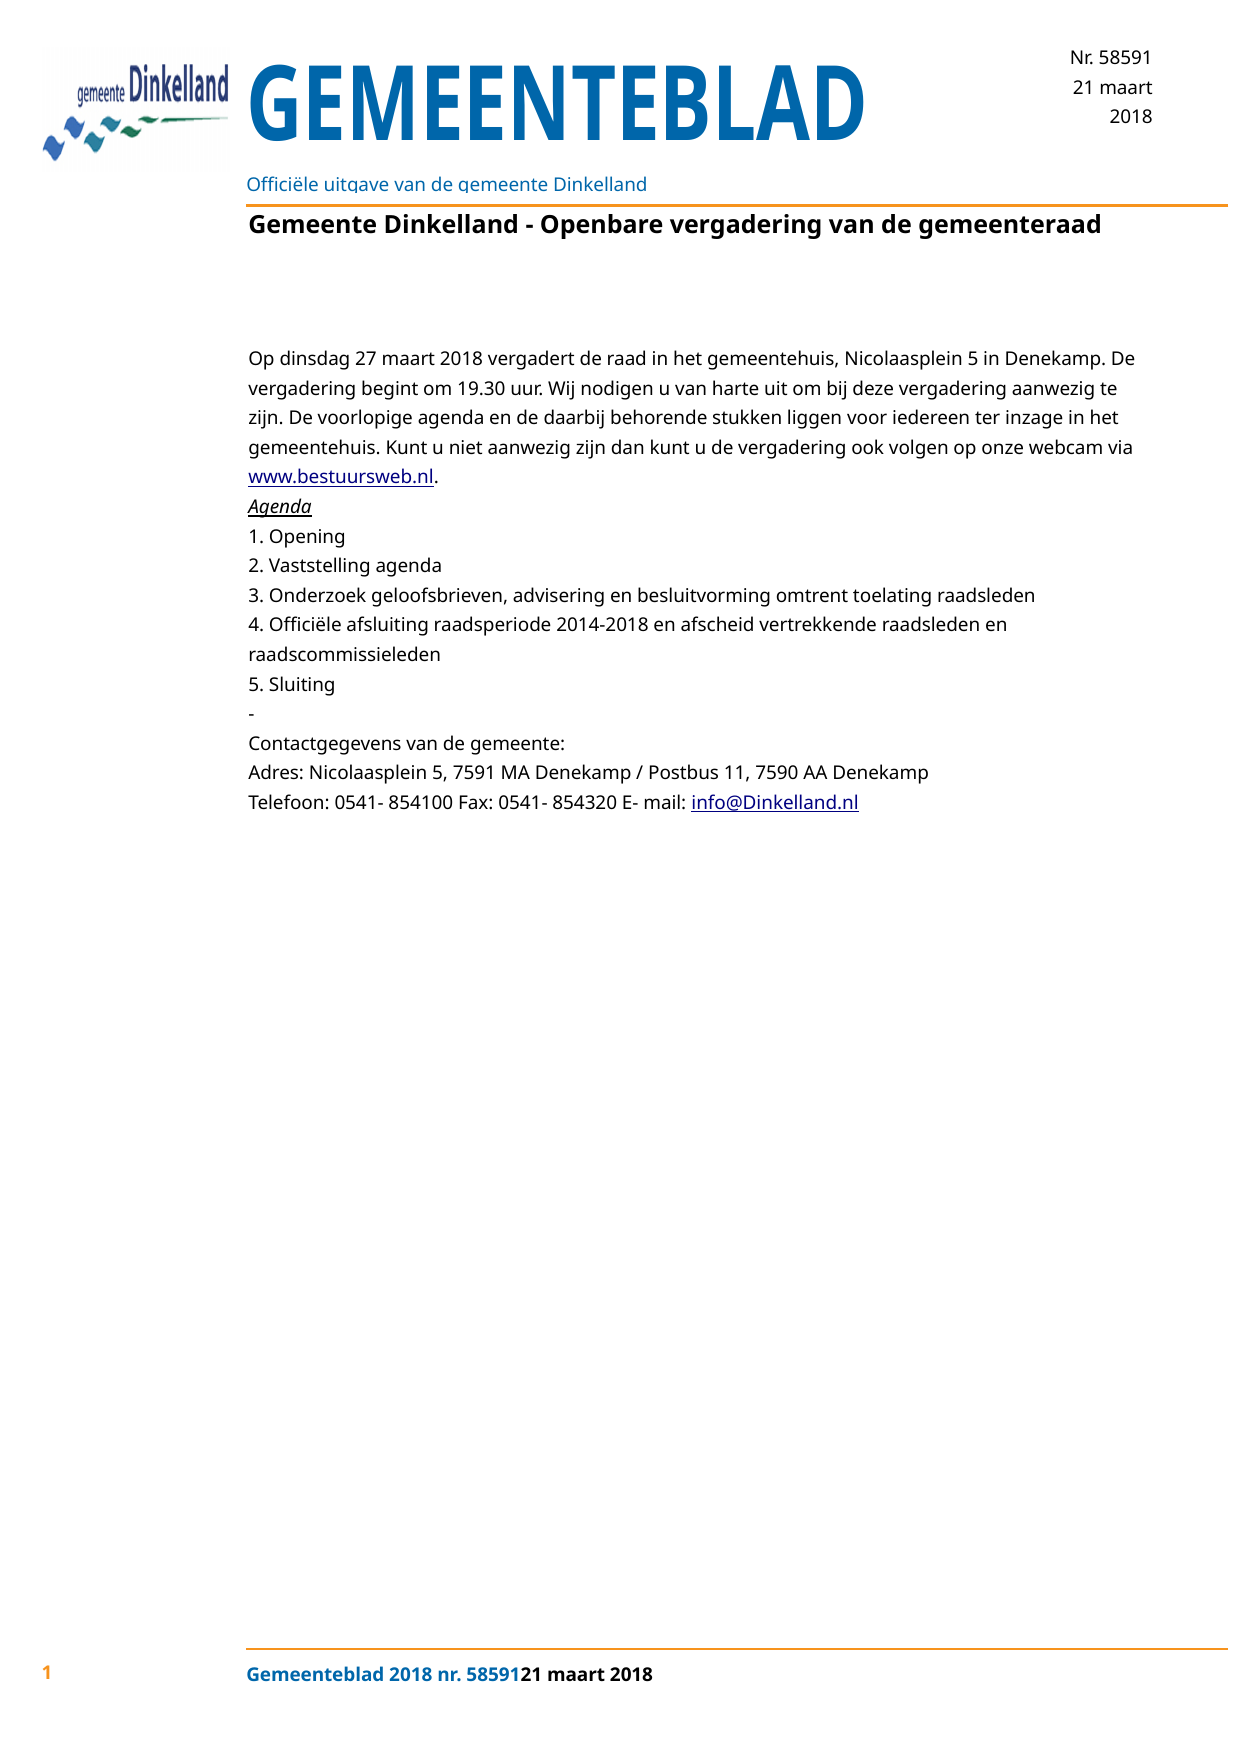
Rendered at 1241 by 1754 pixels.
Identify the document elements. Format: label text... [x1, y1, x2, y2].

text 5. Sluiting [248, 671, 1152, 696]
text Telefoon: 0541- 854100 Fax: 0541- 854320 E- mail: info@Dinkelland.nl [248, 789, 1152, 815]
text Contactgegevens van de gemeente: [248, 730, 1152, 756]
text 2. Vaststelling agenda [248, 552, 1152, 578]
text Gemeente Dinkelland - Openbare vergadering van de gemeenteraad [248, 207, 1152, 241]
text 1. Opening [248, 523, 1152, 548]
text raadscommissieleden [248, 641, 1152, 667]
text 3. Onderzoek geloofsbrieven, advisering en besluitvorming omtrent toelating raadsleden [248, 582, 1152, 608]
text Agenda [248, 493, 1152, 519]
text Adres: Nicolaasplein 5, 7591 MA Denekamp / Postbus 11, 7590 AA Denekamp [248, 759, 1152, 785]
picture [41, 47, 231, 172]
text 4. Officiële afsluiting raadsperiode 2014-2018 en afscheid vertrekkende raadsleden en [248, 612, 1152, 637]
text Op dinsdag 27 maart 2018 vergadert de raad in het gemeentehuis, Nicolaasplein 5 in Denekamp. De vergadering begint om 19.30 uur. Wij nodigen u van harte uit om bij deze vergadering aanwezig te zijn. De voorlopige agenda en de daarbij behorende stukken liggen voor iedereen ter inzage in het gemeentehuis. Kunt u niet aanwezig zijn dan kunt u de vergadering ook volgen op onze webcam via www.bestuursweb.nl. [248, 345, 1152, 489]
text - [248, 700, 1152, 726]
